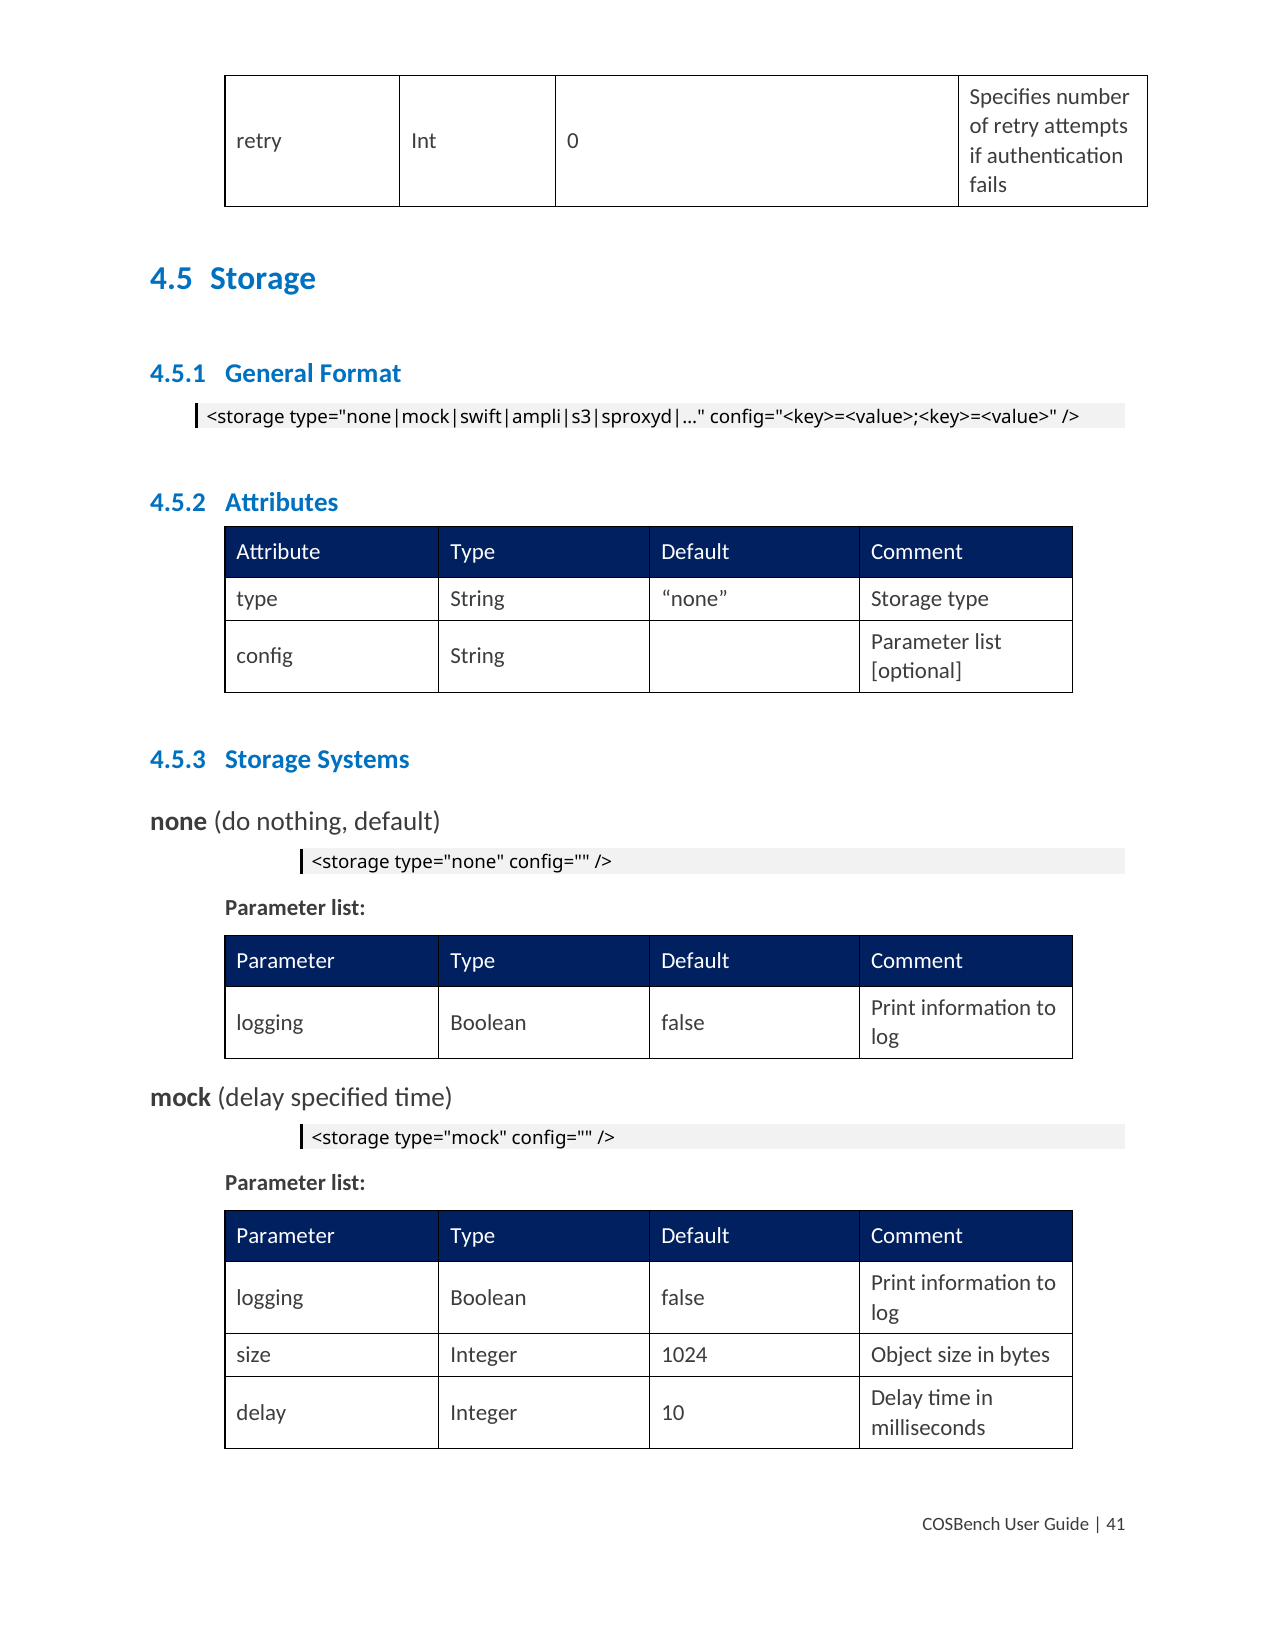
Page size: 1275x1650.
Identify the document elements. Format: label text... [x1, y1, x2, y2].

table_cell Specifies number of retry attempts if authentication fails [959, 76, 1147, 206]
table_header Default [650, 1211, 859, 1261]
table_header Comment [860, 936, 1072, 986]
text <storage type="none|mock|swift|ampli|s3|sproxyd|…" config="<key>=<value>;<key>=<value>" /> [198, 403, 1125, 428]
table_header Default [650, 936, 859, 986]
table_cell [650, 621, 859, 692]
table_cell 1024 [650, 1334, 859, 1376]
subtitle Storage [150, 257, 1125, 298]
subtitle General Format [150, 356, 1125, 389]
table_header Comment [860, 527, 1072, 577]
table_cell Boolean [439, 1262, 649, 1333]
table_cell “none” [650, 578, 859, 619]
table_cell 10 [650, 1377, 859, 1448]
table_cell String [439, 578, 649, 619]
table_cell Boolean [439, 987, 649, 1058]
text Parameter list: [225, 1168, 1125, 1196]
table_header Parameter [226, 936, 438, 986]
table_cell logging [226, 987, 438, 1058]
subtitle mock (delay specified time) [150, 1080, 1125, 1113]
table_cell type [226, 578, 438, 619]
table_cell Object size in bytes [860, 1334, 1072, 1376]
subtitle Storage Systems [150, 743, 1125, 776]
table_cell logging [226, 1262, 438, 1333]
table_cell Print information to log [860, 1262, 1072, 1333]
table_cell size [226, 1334, 438, 1376]
table_cell Storage type [860, 578, 1072, 619]
table_header Type [439, 936, 649, 986]
table_cell false [650, 1262, 859, 1333]
table_cell false [650, 987, 859, 1058]
table_cell Parameter list [optional] [860, 621, 1072, 692]
subtitle none (do nothing, default) [150, 804, 1125, 837]
table_header Attribute [226, 527, 438, 577]
table_cell 0 [556, 76, 958, 206]
table_cell Integer [439, 1377, 649, 1448]
table_header Default [650, 527, 859, 577]
table_cell Print information to log [860, 987, 1072, 1058]
subtitle Attributes [150, 485, 1125, 518]
table_header Type [439, 527, 649, 577]
table_cell retry [226, 76, 399, 206]
table_header Type [439, 1211, 649, 1261]
table_cell config [226, 621, 438, 692]
table_cell Integer [439, 1334, 649, 1376]
text <storage type="none" config="" /> [300, 848, 1125, 874]
table_cell Int [400, 76, 555, 206]
table_header Parameter [226, 1211, 438, 1261]
table_cell delay [226, 1377, 438, 1448]
table_cell String [439, 621, 649, 692]
table_header Comment [860, 1211, 1072, 1261]
table_cell Delay time in milliseconds [860, 1377, 1072, 1448]
text <storage type="mock" config="" /> [303, 1124, 1125, 1149]
text Parameter list: [225, 893, 1125, 921]
